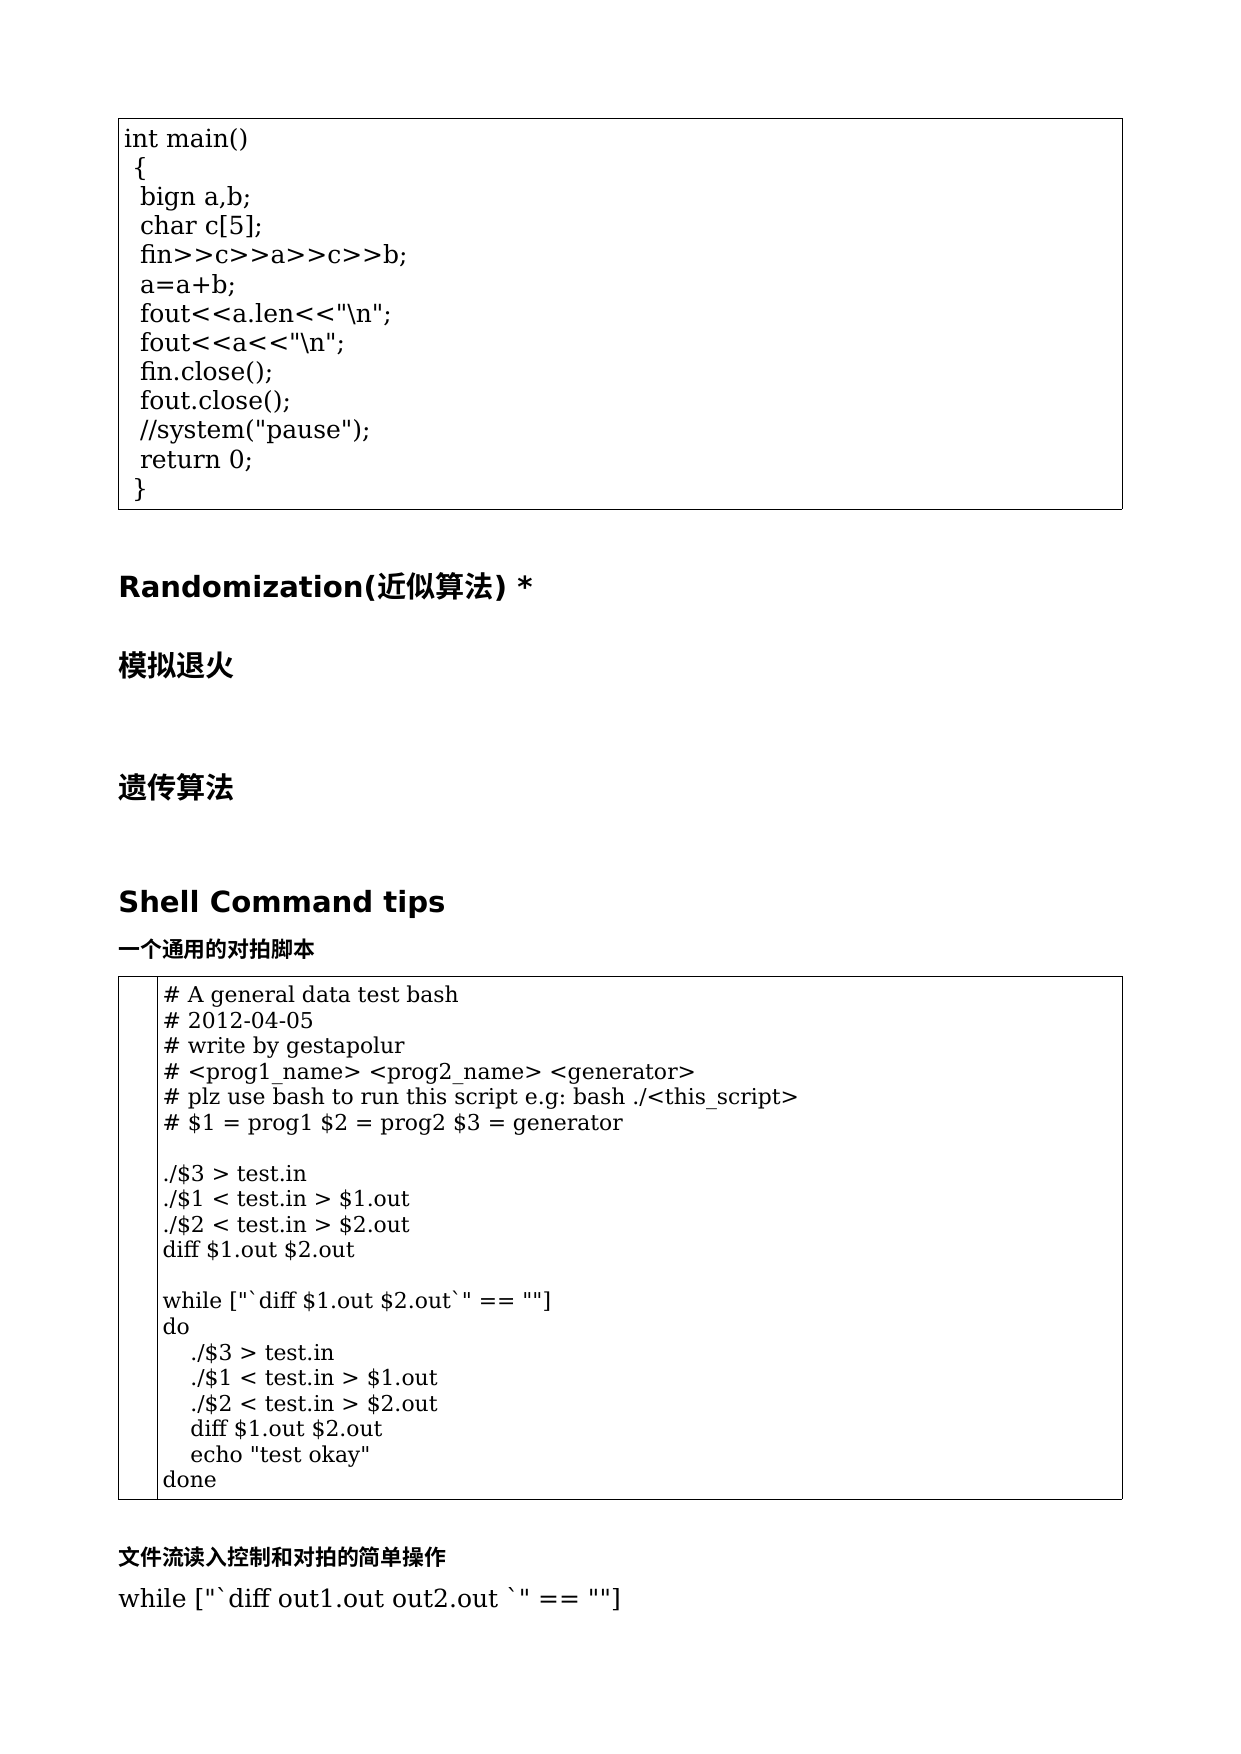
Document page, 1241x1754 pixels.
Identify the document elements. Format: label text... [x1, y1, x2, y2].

text while ["`diff out1.out out2.out `" == ""] [118, 1584, 1122, 1613]
table_header int main() { bign a,b; char c[5]; fin>>c>>a>>c>>b; a=a+b; fout<<a.len<<"\n"; fout<<a<<"\n"; fin.close(); fout.close(); //system("pause"); return 0; } [119, 119, 1122, 509]
subtitle 遗传算法 [118, 764, 1122, 807]
subtitle Shell Command tips [118, 886, 1122, 920]
table_header [119, 977, 157, 1498]
table_header # A general data test bash # 2012-04-05 # write by gestapolur # <prog1_name> <prog2_name> <generator> # plz use bash to run this script e.g: bash ./<this_script> # $1 = prog1 $2 = prog2 $3 = generator ./$3 > test.in ./$1 < test.in > $1.out ./$2 < test.in > $2.out diff $1.out $2.out while ["`diff $1.out $2.out`" == ""] do ./$3 > test.in ./$1 < test.in > $1.out ./$2 < test.in > $2.out diff $1.out $2.out echo "test okay" done [158, 977, 1122, 1498]
subtitle 模拟退火 [118, 643, 1122, 685]
subtitle Randomization(近似算法) * [118, 563, 1122, 605]
text 一个通用的对拍脚本 [118, 932, 1122, 964]
text 文件流读入控制和对拍的简单操作 [118, 1540, 1122, 1572]
